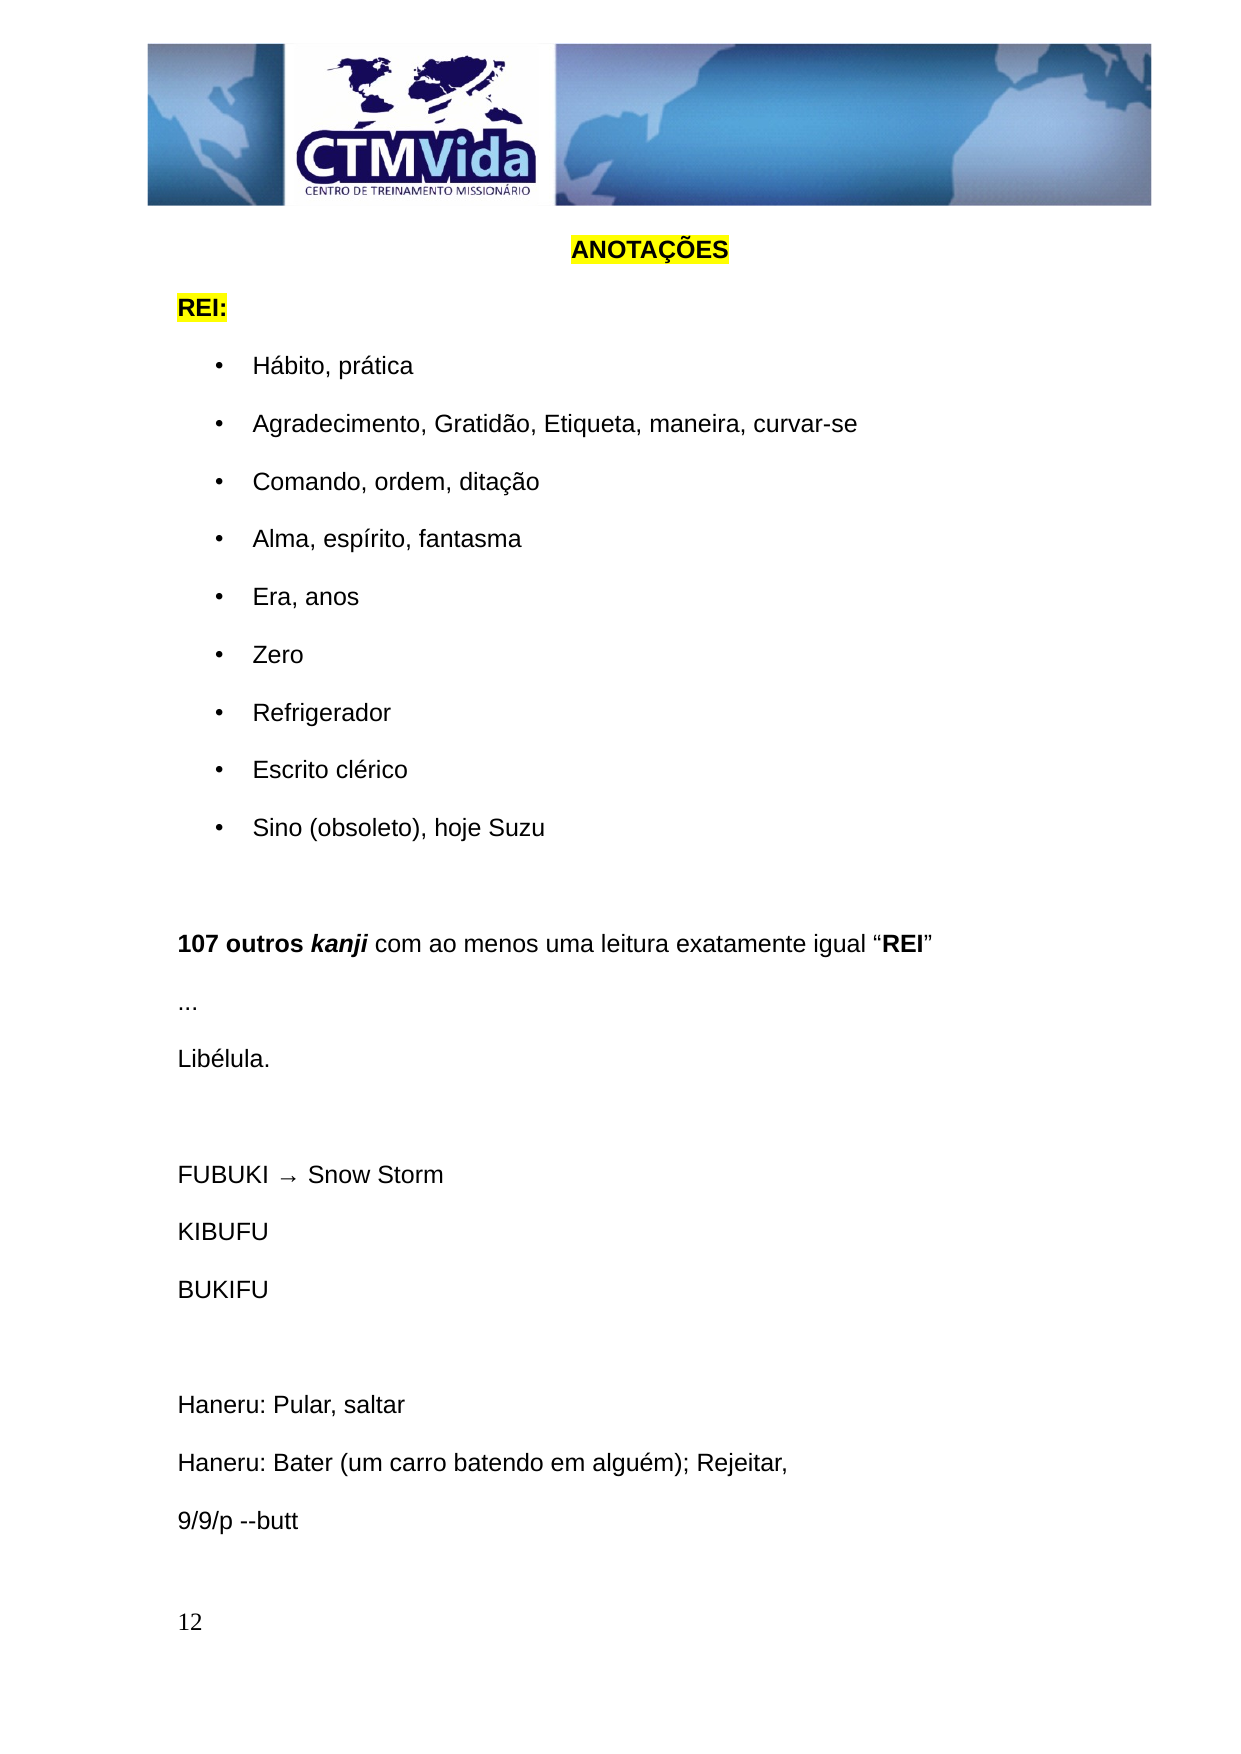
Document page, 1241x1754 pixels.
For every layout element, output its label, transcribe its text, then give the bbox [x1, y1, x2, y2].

text REI: [177, 293, 1122, 322]
list Escrito clérico [215, 756, 1122, 784]
text Haneru: Bater (um carro batendo em alguém); Rejeitar, [177, 1448, 1122, 1477]
text Libélula. [177, 1044, 1122, 1073]
text ... [177, 987, 1122, 1015]
list Hábito, prática [215, 351, 1122, 380]
list Agradecimento, Gratidão, Etiqueta, maneira, curvar-se [215, 409, 1122, 437]
text Haneru: Pular, saltar [177, 1391, 1122, 1419]
list Era, anos [215, 582, 1122, 611]
text 107 outros kanji com ao menos uma leitura exatamente igual “REI” [177, 929, 1122, 958]
picture [147, 43, 1152, 206]
text BUKIFU [177, 1275, 1122, 1304]
list Refrigerador [215, 698, 1122, 727]
text FUBUKI → Snow Storm [177, 1160, 1122, 1188]
list Comando, ordem, ditação [215, 466, 1122, 495]
text 9/9/p --butt [177, 1506, 1122, 1535]
list Zero [215, 640, 1122, 669]
list Alma, espírito, fantasma [215, 524, 1122, 553]
list Sino (obsoleto), hoje Suzu [215, 813, 1122, 842]
text ANOTAÇÕES [177, 235, 1122, 264]
text KIBUFU [177, 1217, 1122, 1246]
